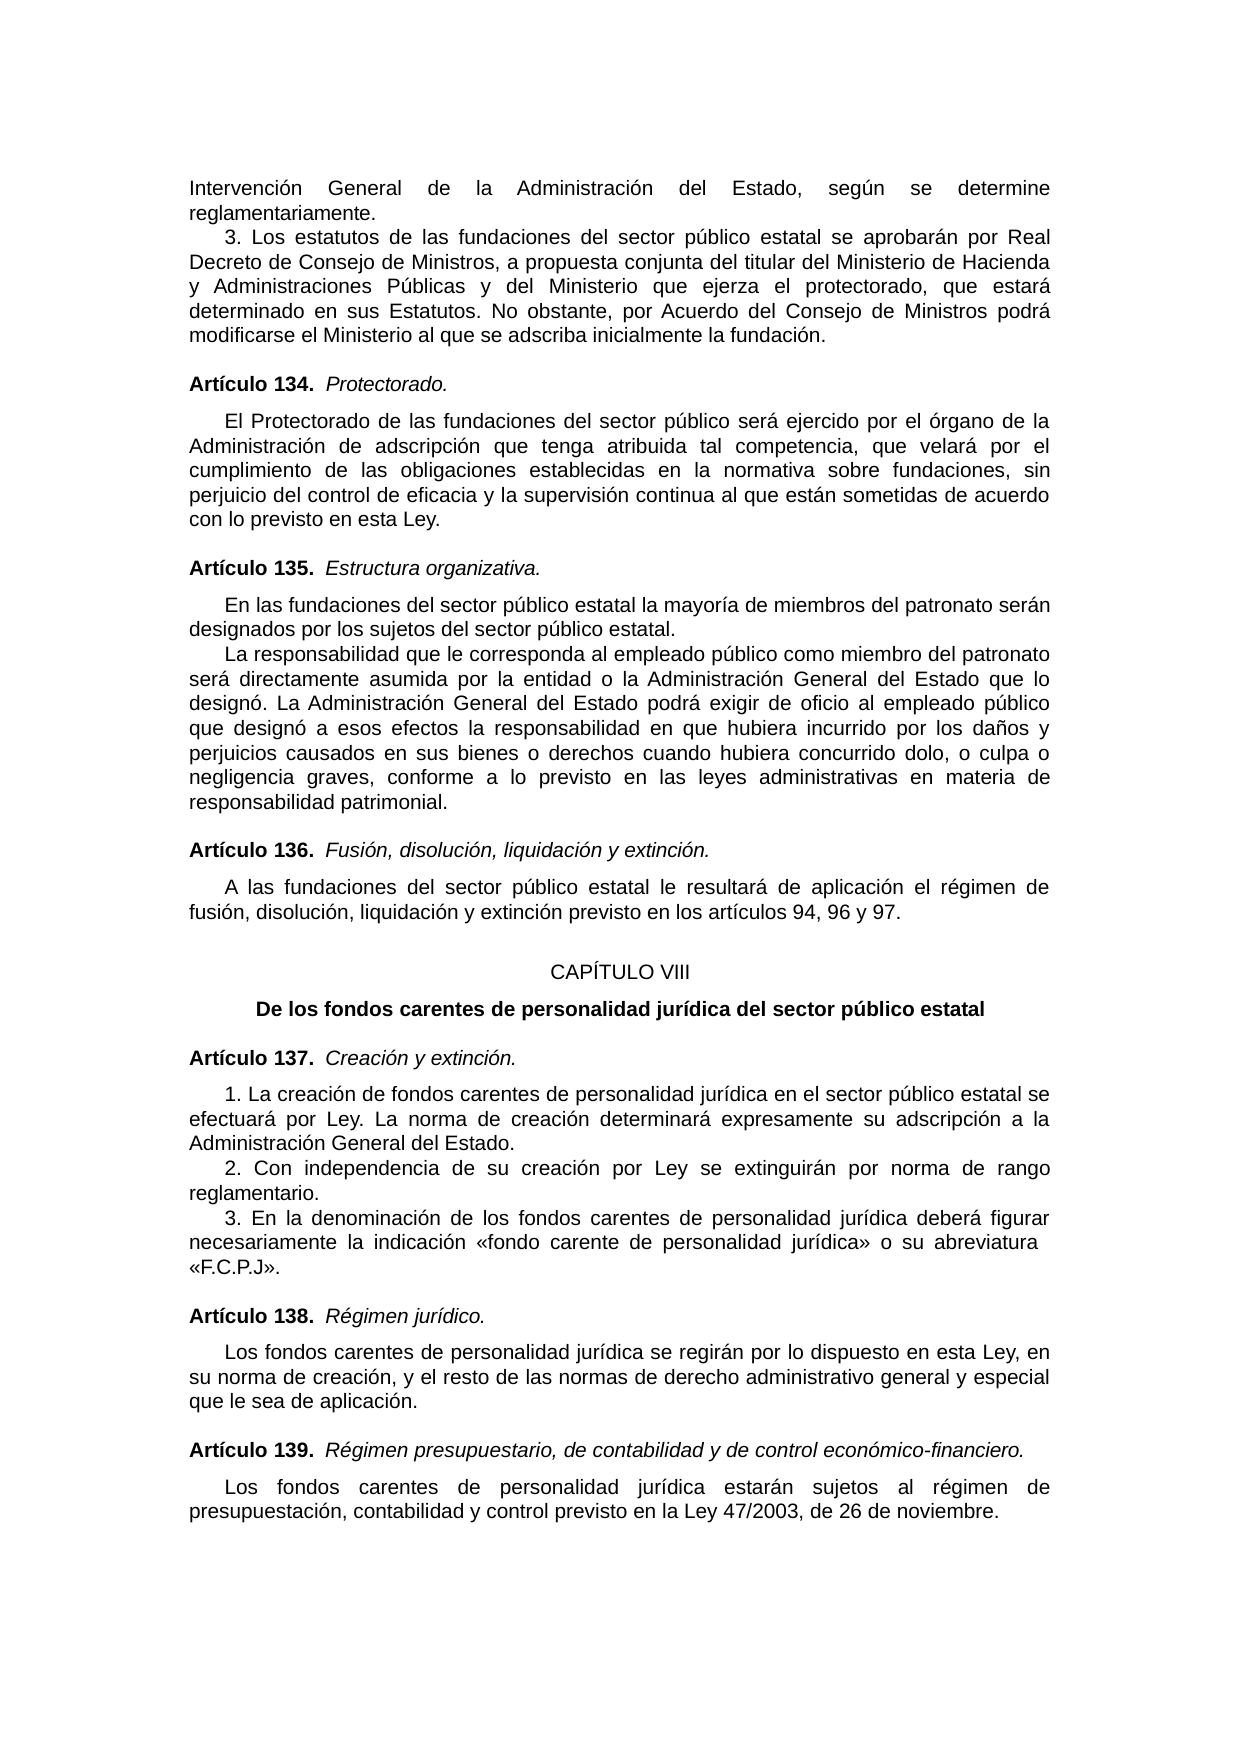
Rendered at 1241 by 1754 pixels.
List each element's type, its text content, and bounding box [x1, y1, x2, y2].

text «F.C.P.J». [189, 1255, 1167, 1279]
list Con independencia de su creación por Ley se extinguirán por norma de rango reglamentario. [189, 1156, 1051, 1205]
text Intervención General de la Administración del Estado, según se determine reglamentariamente. [189, 176, 1051, 224]
text Artículo 137. Creación y extinción. [189, 1045, 1167, 1069]
text Artículo 138. Régimen jurídico. [189, 1303, 1167, 1327]
text CAPÍTULO VIII [388, 960, 852, 984]
text Los fondos carentes de personalidad jurídica estarán sujetos al régimen de presupuestación, contabilidad y control previsto en la Ley 47/2003, de 26 de noviembre. [189, 1475, 1051, 1523]
text El Protectorado de las fundaciones del sector público será ejercido por el órgano de la Administración de adscripción que tenga atribuida tal competencia, que velará por el cumplimiento de las obligaciones establecidas en la normativa sobre fundaciones, sin perjuicio del control de eficacia y la supervisión continua al que están sometidas de acuerdo con lo previsto en esta Ley. [189, 409, 1052, 531]
text Artículo 136. Fusión, disolución, liquidación y extinción. [189, 838, 1167, 862]
text A las fundaciones del sector público estatal le resultará de aplicación el régimen de fusión, disolución, liquidación y extinción previsto en los artículos 94, 96 y 97. [189, 875, 1051, 923]
list Los estatutos de las fundaciones del sector público estatal se aprobarán por Real Decreto de Consejo de Ministros, a propuesta conjunta del titular del Ministerio de Hacienda y Administraciones Públicas y del Ministerio que ejerza el protectorado, que estará determinado en sus Estatutos. No obstante, por Acuerdo del Consejo de Ministros podrá modificarse el Ministerio al que se adscriba inicialmente la fundación. [189, 225, 1051, 347]
text Artículo 134. Protectorado. [189, 372, 1167, 396]
text De los fondos carentes de personalidad jurídica del sector público estatal [224, 997, 1016, 1021]
text En las fundaciones del sector público estatal la mayoría de miembros del patronato serán designados por los sujetos del sector público estatal. [189, 593, 1051, 641]
list En la denominación de los fondos carentes de personalidad jurídica deberá figurar necesariamente la indicación «fondo carente de personalidad jurídica» o su abreviatura [189, 1206, 1051, 1254]
text Los fondos carentes de personalidad jurídica se regirán por lo dispuesto en esta Ley, en su norma de creación, y el resto de las normas de derecho administrativo general y especial que le sea de aplicación. [189, 1340, 1051, 1413]
text La responsabilidad que le corresponda al empleado público como miembro del patronato será directamente asumida por la entidad o la Administración General del Estado que lo designó. La Administración General del Estado podrá exigir de oficio al empleado público que designó a esos efectos la responsabilidad en que hubiera incurrido por los daños y perjuicios causados en sus bienes o derechos cuando hubiera concurrido dolo, o culpa o negligencia graves, conforme a lo previsto en las leyes administrativas en materia de responsabilidad patrimonial. [189, 642, 1051, 813]
list La creación de fondos carentes de personalidad jurídica en el sector público estatal se efectuará por Ley. La norma de creación determinará expresamente su adscripción a la Administración General del Estado. [189, 1082, 1051, 1155]
text Artículo 139. Régimen presupuestario, de contabilidad y de control económico-financiero. [189, 1438, 1167, 1462]
text Artículo 135. Estructura organizativa. [189, 556, 1167, 580]
